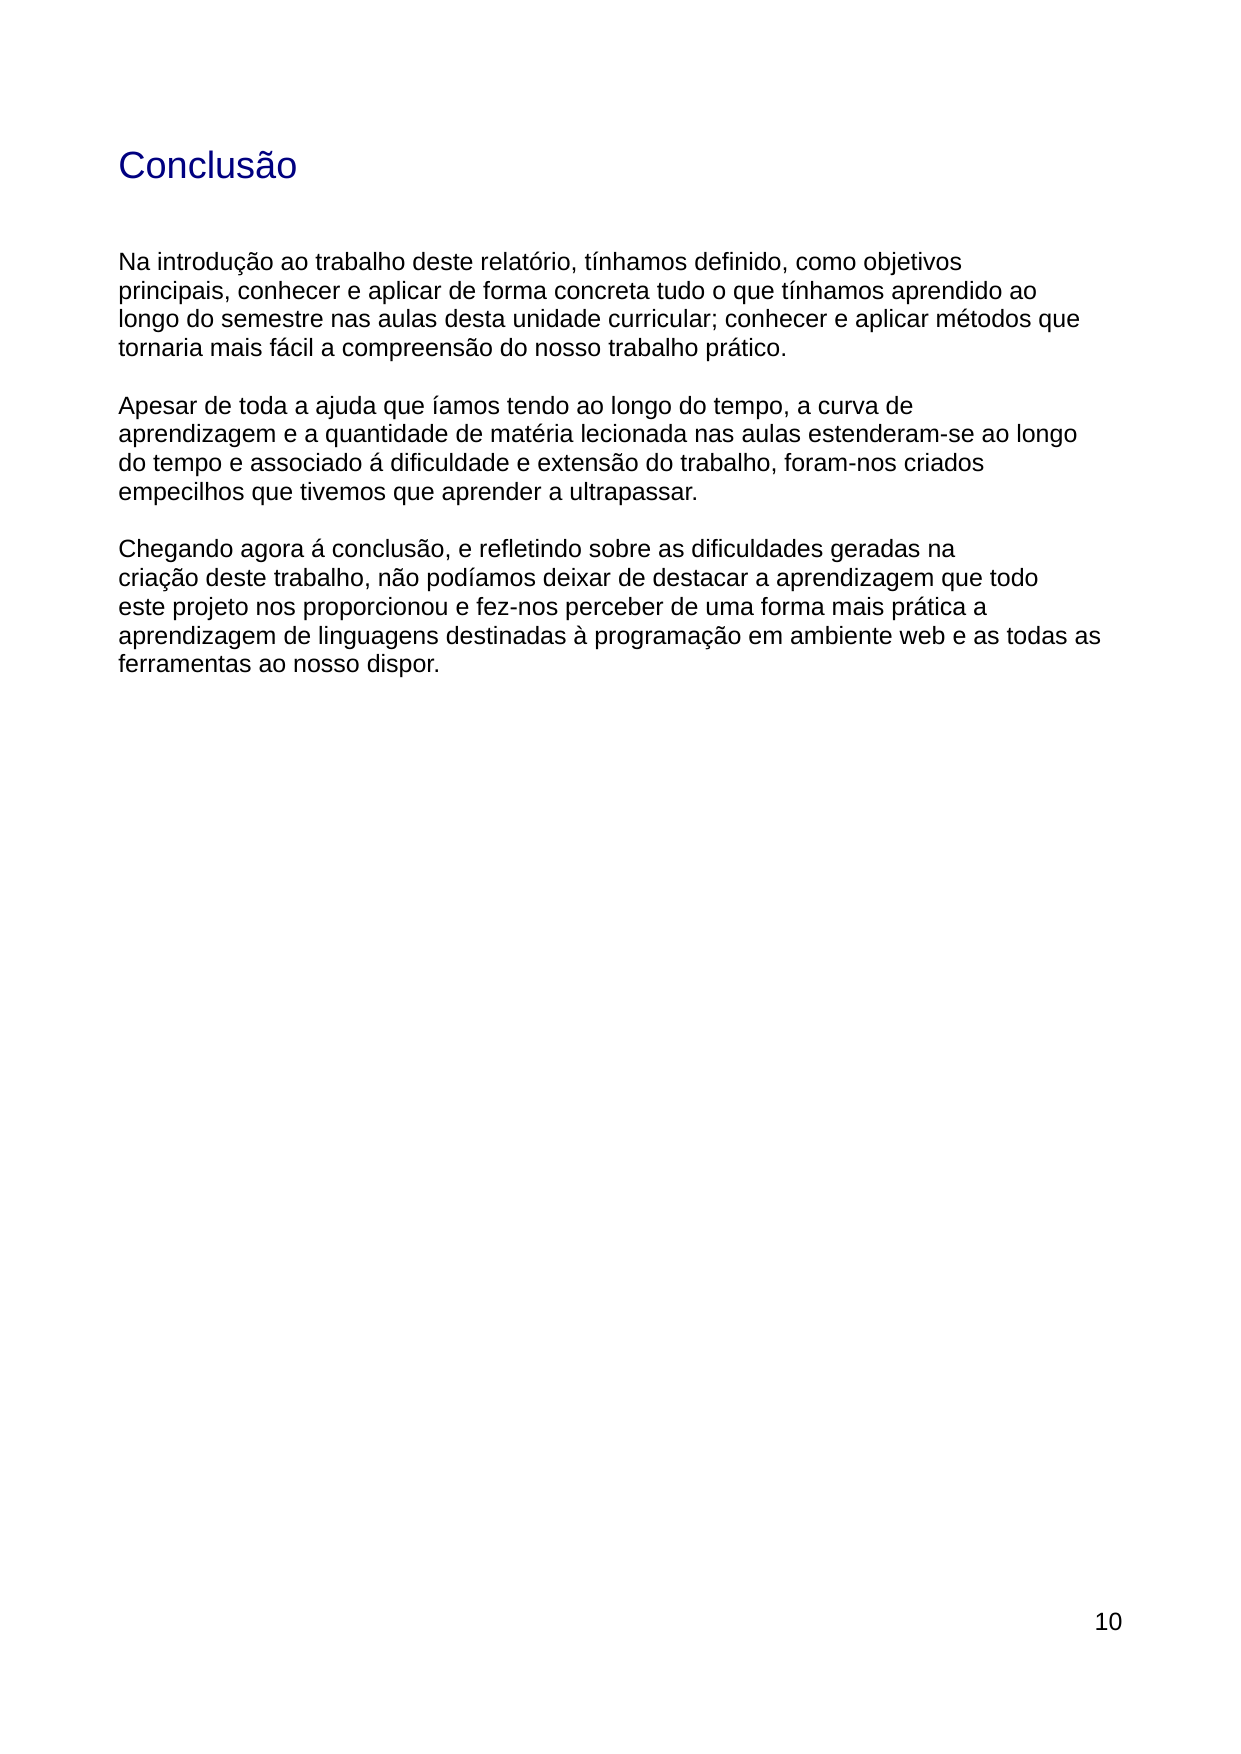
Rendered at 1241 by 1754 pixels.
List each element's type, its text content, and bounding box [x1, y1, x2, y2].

text longo do semestre nas aulas desta unidade curricular; conhecer e aplicar métodos que [118, 304, 1122, 333]
text este projeto nos proporcionou e fez-nos perceber de uma forma mais prática a [118, 592, 1122, 621]
text principais, conhecer e aplicar de forma concreta tudo o que tínhamos aprendido ao [118, 276, 1122, 304]
text tornaria mais fácil a compreensão do nosso trabalho prático. [118, 333, 1122, 362]
text aprendizagem de linguagens destinadas à programação em ambiente web e as todas as ferramentas ao nosso dispor. [118, 621, 1122, 678]
text Chegando agora á conclusão, e refletindo sobre as dificuldades geradas na [118, 534, 1122, 563]
text empecilhos que tivemos que aprender a ultrapassar. [118, 477, 1122, 506]
text do tempo e associado á dificuldade e extensão do trabalho, foram-nos criados [118, 448, 1122, 477]
text Apesar de toda a ajuda que íamos tendo ao longo do tempo, a curva de [118, 391, 1122, 419]
text Na introdução ao trabalho deste relatório, tínhamos definido, como objetivos [118, 247, 1122, 276]
subtitle Conclusão [118, 143, 1122, 187]
text criação deste trabalho, não podíamos deixar de destacar a aprendizagem que todo [118, 563, 1122, 592]
text aprendizagem e a quantidade de matéria lecionada nas aulas estenderam-se ao longo [118, 419, 1122, 448]
